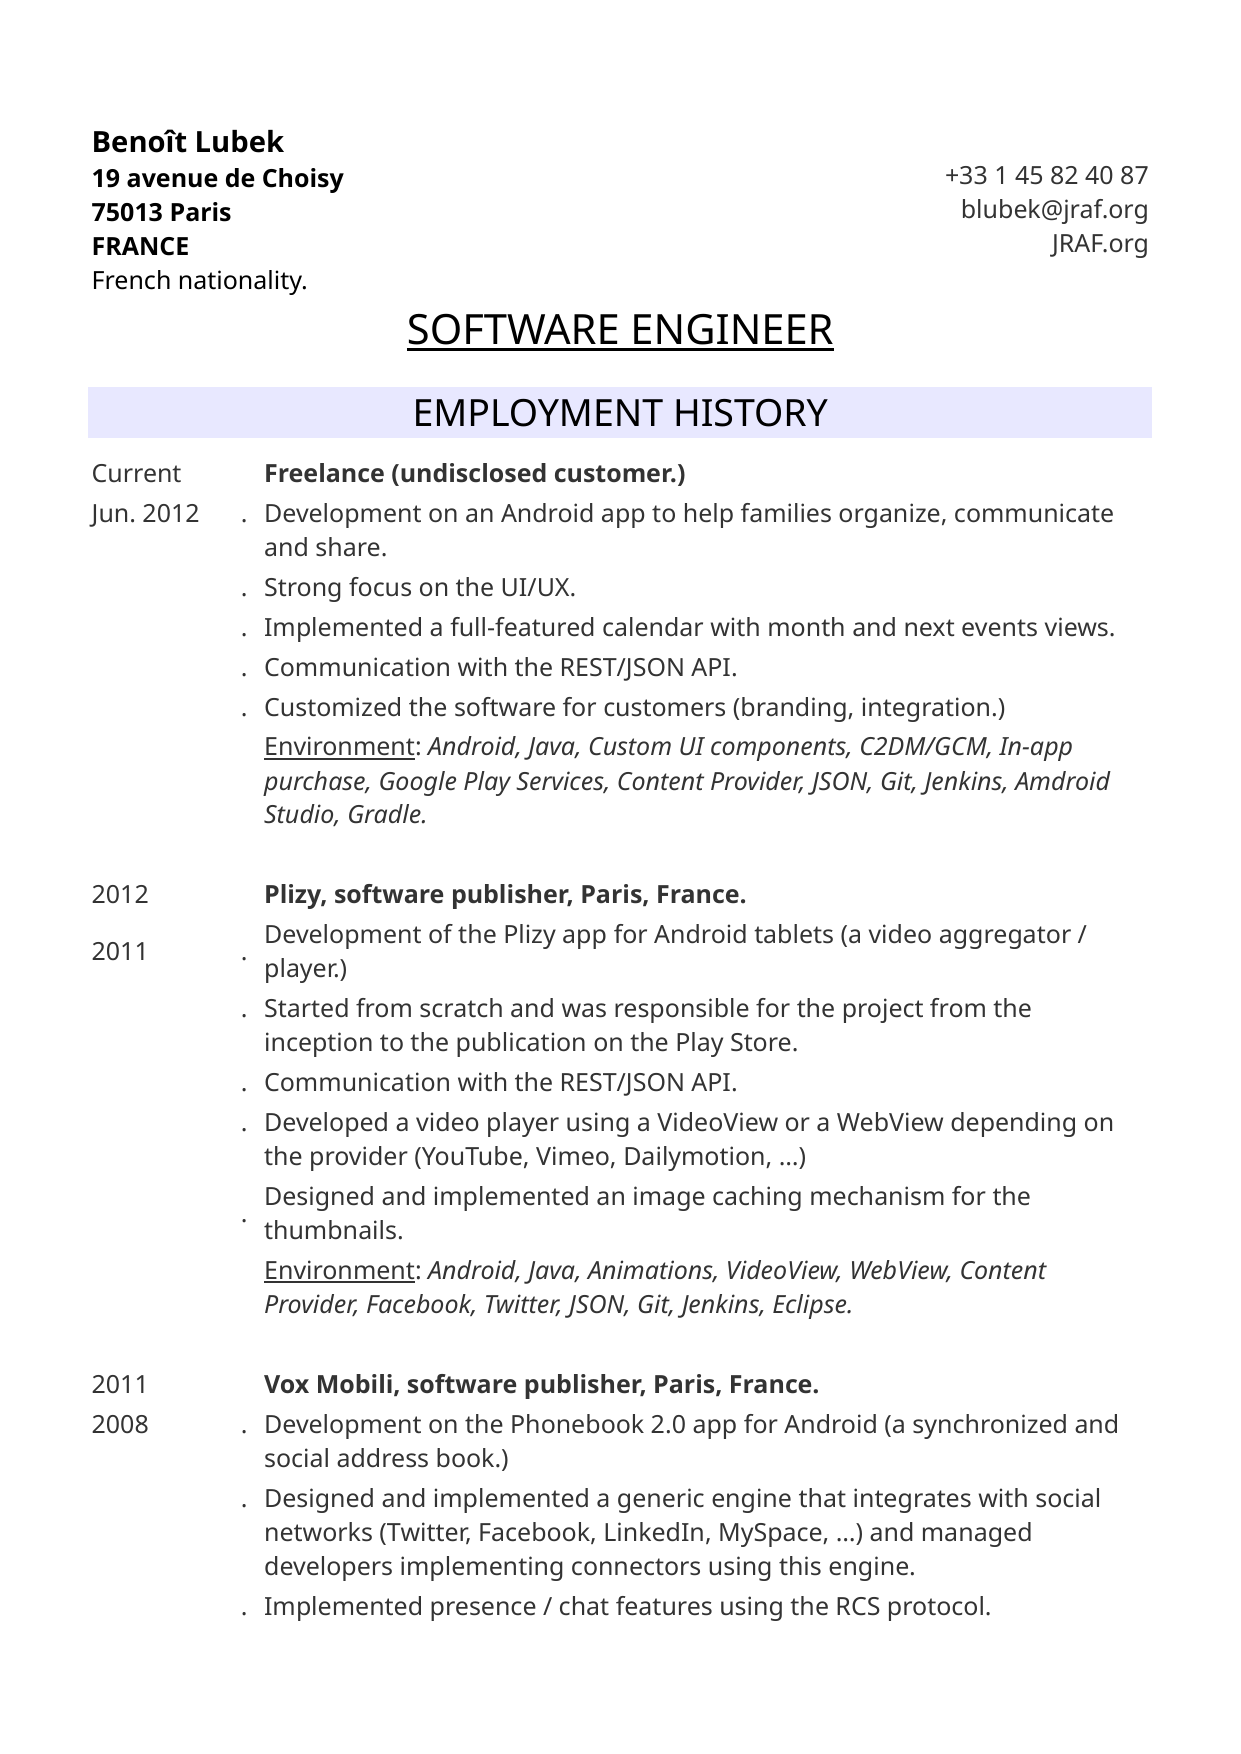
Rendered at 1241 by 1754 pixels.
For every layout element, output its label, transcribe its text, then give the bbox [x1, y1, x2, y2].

table_cell Started from scratch and was responsible for the project from the inception to the publication on the Play Store. [261, 988, 1147, 1062]
table_cell [89, 834, 231, 874]
table_cell . [231, 606, 261, 646]
table_cell Implemented presence / chat features using the RCS protocol. [261, 1585, 1147, 1625]
table_cell . [231, 914, 261, 988]
table_cell Communication with the REST/JSON API. [261, 646, 1147, 686]
table_cell Vox Mobili, software publisher, Paris, France. [261, 1364, 1147, 1403]
table_cell [89, 1176, 231, 1250]
table_cell [231, 726, 261, 834]
table_cell . [231, 1062, 261, 1102]
table_cell [89, 1102, 231, 1176]
table_cell . [231, 1404, 261, 1477]
table_cell . [231, 493, 261, 567]
table_cell [89, 567, 231, 606]
table_cell Customized the software for customers (branding, integration.) [261, 686, 1147, 726]
table_header Freelance (undisclosed customer.) [261, 453, 1147, 493]
table_header [231, 453, 261, 493]
table_cell Development on an Android app to help families organize, communicate and share. [261, 493, 1147, 567]
table_cell . [231, 1478, 261, 1585]
table_cell [261, 1324, 1147, 1363]
subtitle SOFTWARE ENGINEER [88, 300, 1152, 357]
subtitle EMPLOYMENT HISTORY [88, 387, 1152, 438]
table_cell [231, 874, 261, 914]
table_cell . [231, 1585, 261, 1625]
table_header Benoît Lubek 19 avenue de Choisy 75013 Paris FRANCE French nationality. [89, 118, 649, 300]
table_cell Developed a video player using a VideoView or a WebView depending on the provider (YouTube, Vimeo, Dailymotion, …) [261, 1102, 1147, 1176]
table_cell . [231, 1176, 261, 1250]
table_cell Designed and implemented a generic engine that integrates with social networks (Twitter, Facebook, LinkedIn, MySpace, …) and managed developers implementing connectors using this engine. [261, 1478, 1147, 1585]
table_cell Plizy, software publisher, Paris, France. [261, 874, 1147, 914]
table_cell 2011 [89, 914, 231, 988]
table_cell [89, 726, 231, 834]
table_cell Designed and implemented an image caching mechanism for the thumbnails. [261, 1176, 1147, 1250]
table_cell . [231, 1102, 261, 1176]
table_cell Environment: Android, Java, Animations, VideoView, WebView, Content Provider, Facebook, Twitter, JSON, Git, Jenkins, Eclipse. [261, 1250, 1147, 1324]
table_cell [89, 988, 231, 1062]
table_cell 2008 [89, 1404, 231, 1477]
table_cell Implemented a full-featured calendar with month and next events views. [261, 606, 1147, 646]
table_header Current [89, 453, 231, 493]
table_cell Development on the Phonebook 2.0 app for Android (a synchronized and social address book.) [261, 1404, 1147, 1477]
table_cell 2011 [89, 1364, 231, 1403]
table_cell [89, 1324, 231, 1363]
table_cell . [231, 988, 261, 1062]
table_cell [89, 686, 231, 726]
table_cell Strong focus on the UI/UX. [261, 567, 1147, 606]
table_cell [89, 646, 231, 686]
table_header +33 1 45 82 40 87 blubek@jraf.org JRAF.org [649, 118, 1152, 300]
table_cell [231, 1364, 261, 1403]
table_cell [89, 1062, 231, 1102]
table_cell Development of the Plizy app for Android tablets (a video aggregator / player.) [261, 914, 1147, 988]
table_cell . [231, 567, 261, 606]
table_cell 2012 [89, 874, 231, 914]
table_cell [231, 1324, 261, 1363]
table_cell [89, 606, 231, 646]
table_cell . [231, 686, 261, 726]
table_cell Environment: Android, Java, Custom UI components, C2DM/GCM, In-app purchase, Google Play Services, Content Provider, JSON, Git, Jenkins, Amdroid Studio, Gradle. [261, 726, 1147, 834]
table_cell Jun. 2012 [89, 493, 231, 567]
table_cell [231, 1250, 261, 1324]
table_cell [89, 1585, 231, 1625]
table_cell [231, 834, 261, 874]
table_cell Communication with the REST/JSON API. [261, 1062, 1147, 1102]
table_cell [89, 1478, 231, 1585]
table_cell [89, 1250, 231, 1324]
table_cell [261, 834, 1147, 874]
table_cell . [231, 646, 261, 686]
